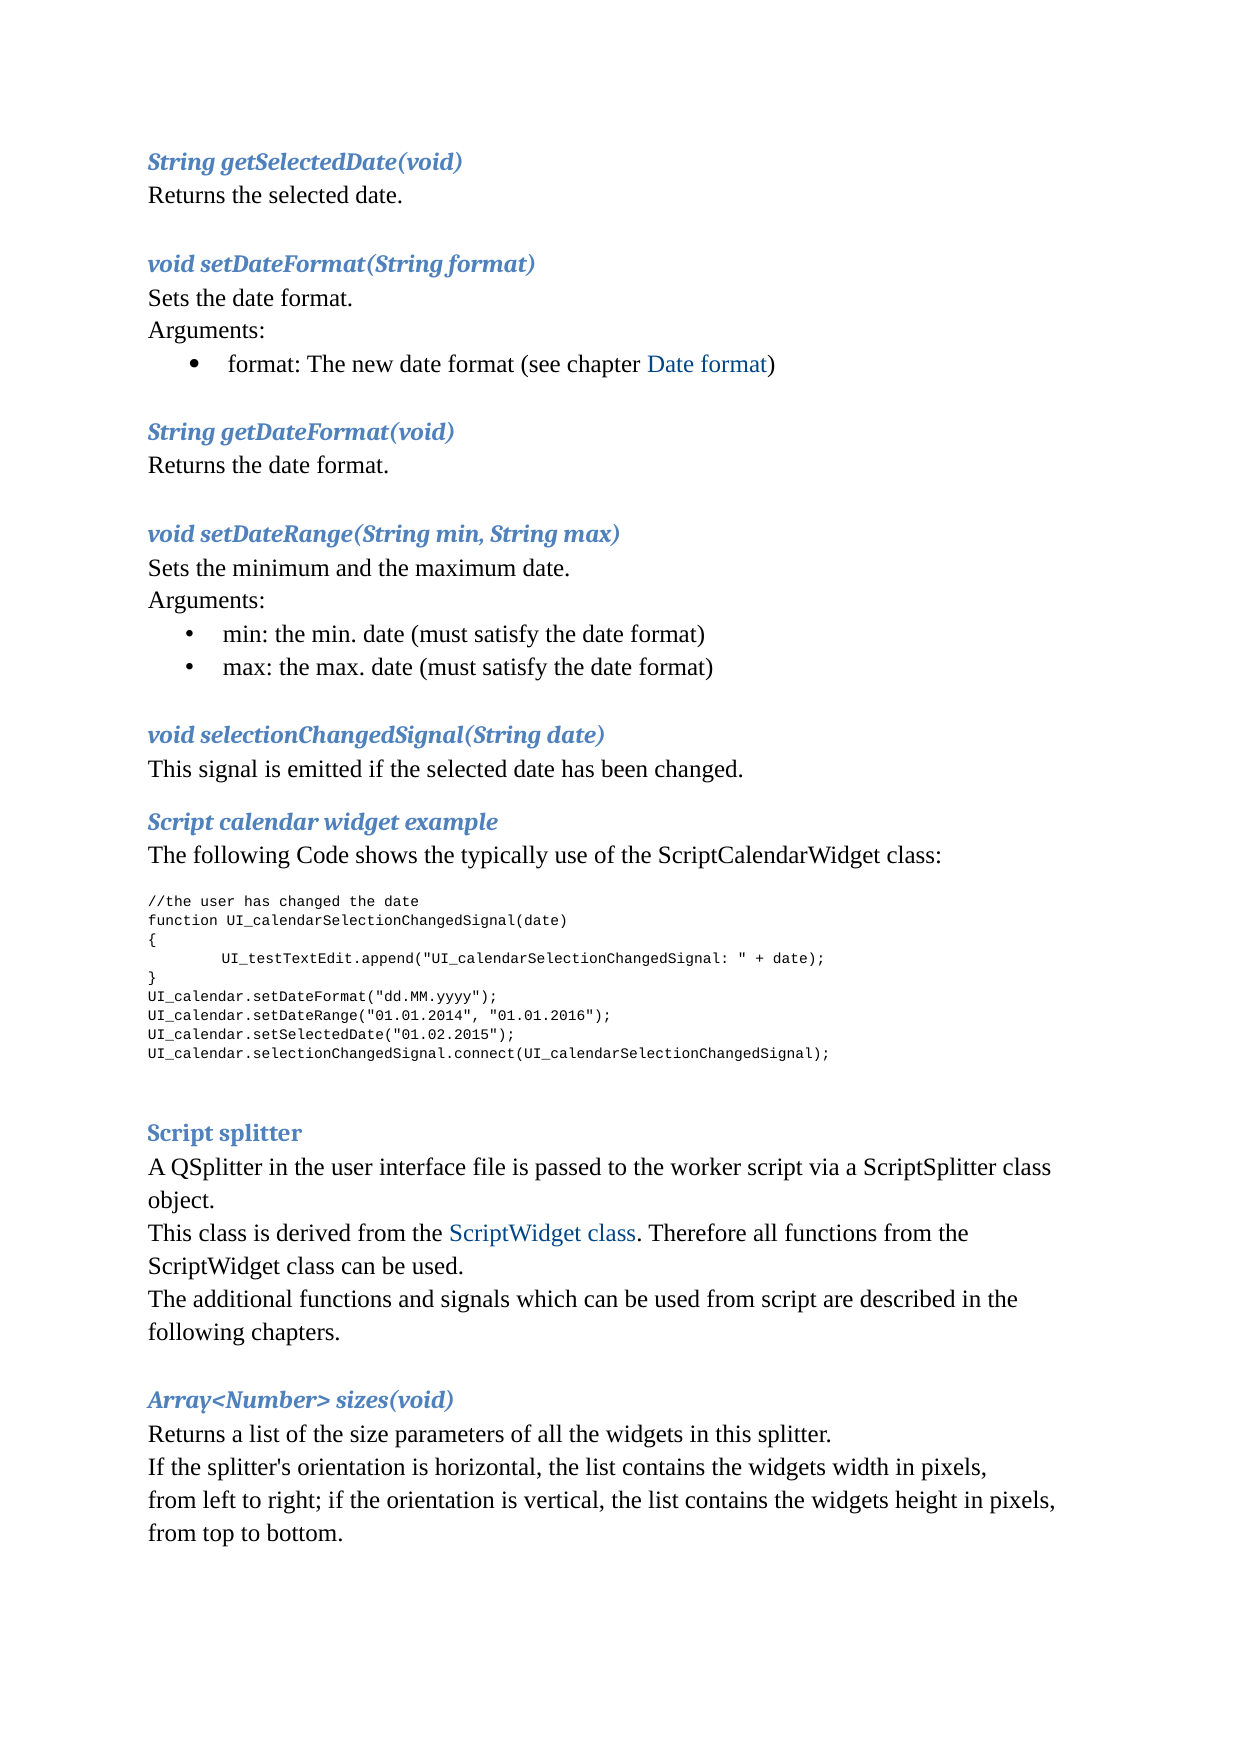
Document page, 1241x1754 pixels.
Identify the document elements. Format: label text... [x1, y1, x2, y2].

list min: the min. date (must satisfy the date format) [185, 619, 1093, 647]
subtitle String getDateFormat(void) [148, 418, 1093, 446]
subtitle Script splitter [148, 1119, 1093, 1148]
text UI_calendar.setSelectedDate("01.02.2015"); [148, 1027, 1093, 1044]
text Sets the date format. [148, 283, 1093, 311]
text The following Code shows the typically use of the ScriptCalendarWidget class: [148, 841, 1093, 869]
text } [148, 970, 1093, 987]
text Returns the selected date. [148, 181, 1093, 209]
subtitle void setDateFormat(String format) [148, 249, 1093, 278]
text Sets the minimum and the maximum date. [148, 553, 1093, 581]
subtitle void selectionChangedSignal(String date) [148, 721, 1093, 749]
text { [148, 932, 1093, 949]
subtitle void setDateRange(String min, String max) [148, 519, 1093, 548]
text UI_calendar.setDateRange("01.01.2014", "01.01.2016"); [148, 1008, 1093, 1025]
text Arguments: [148, 586, 1093, 614]
text from left to right; if the orientation is vertical, the list contains the widgets height in pixels, from top to bottom. [148, 1485, 1093, 1547]
text function UI_calendarSelectionChangedSignal(date) [148, 913, 1093, 930]
text The additional functions and signals which can be used from script are described in the following chapters. [148, 1284, 1093, 1346]
subtitle String getSelectedDate(void) [148, 148, 1093, 176]
text A QSplitter in the user interface file is passed to the worker script via a ScriptSplitter class object. [148, 1152, 1093, 1214]
text This signal is emitted if the selected date has been changed. [148, 754, 1093, 782]
text This class is derived from the ScriptWidget class. Therefore all functions from the ScriptWidget class can be used. [148, 1218, 1093, 1280]
text Returns a list of the size parameters of all the widgets in this splitter. [148, 1419, 1093, 1448]
text UI_calendar.selectionChangedSignal.connect(UI_calendarSelectionChangedSignal); [148, 1046, 1093, 1063]
list format: The new date format (see chapter Date format) [190, 349, 1093, 377]
text //the user has changed the date [148, 894, 1093, 911]
subtitle Script calendar widget example [148, 807, 1093, 836]
text Arguments: [148, 316, 1093, 344]
list max: the max. date (must satisfy the date format) [185, 652, 1093, 680]
text Returns the date format. [148, 451, 1093, 479]
subtitle Array<Number> sizes(void) [148, 1386, 1093, 1415]
text UI_testTextEdit.append("UI_calendarSelectionChangedSignal: " + date); [148, 951, 1093, 968]
text UI_calendar.setDateFormat("dd.MM.yyyy"); [148, 989, 1093, 1006]
text If the splitter's orientation is horizontal, the list contains the widgets width in pixels, [148, 1452, 1093, 1481]
